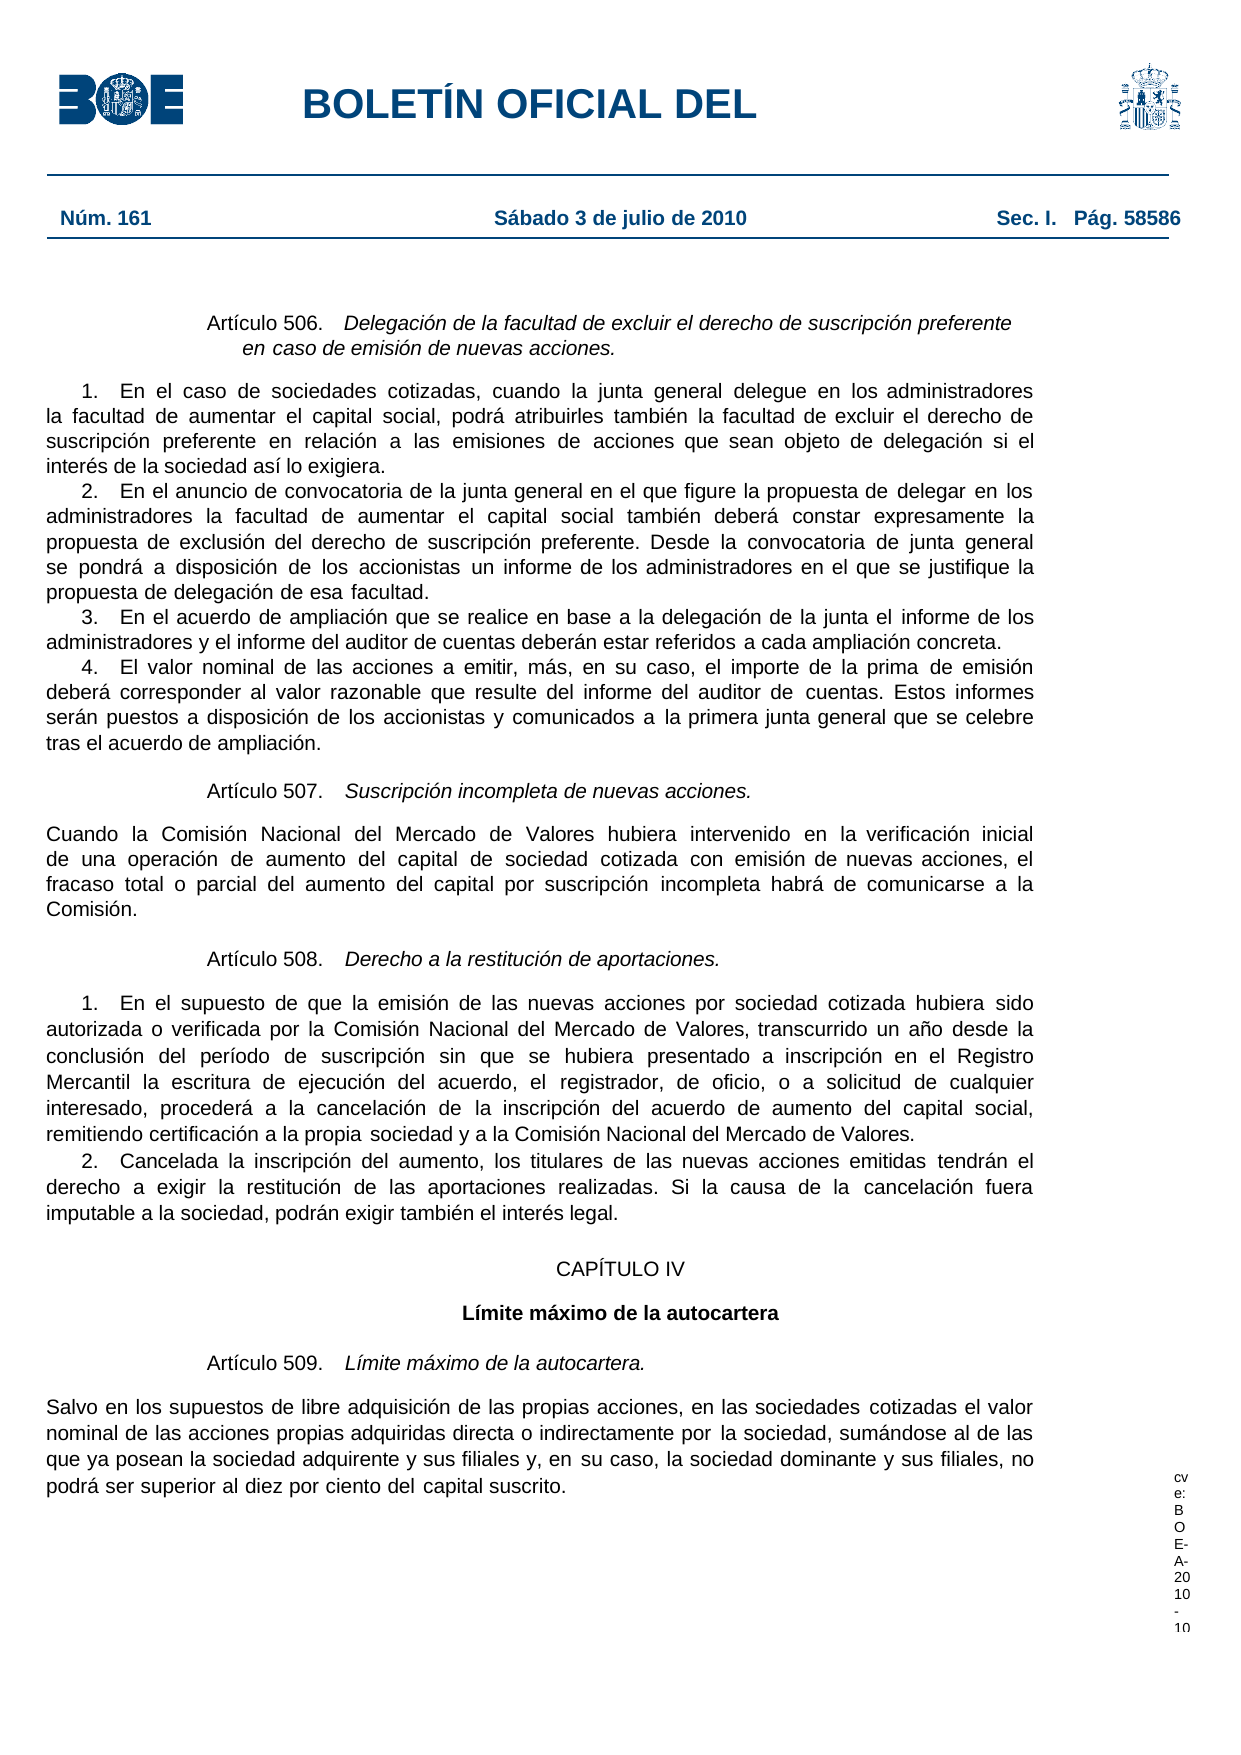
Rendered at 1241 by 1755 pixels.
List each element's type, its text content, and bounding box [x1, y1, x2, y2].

text cve: BOE-A-2010-10544 [1174, 1468, 1191, 1631]
text Artículo 507. Suscripción incompleta de nuevas acciones. [207, 779, 1195, 803]
list En el supuesto de que la emisión de las nuevas acciones por sociedad cotizada hubiera sido autorizada o verificada por la Comisión Nacional del Mercado de Valores, transcurrido un año desde la conclusión del período de suscripción sin que se hubiera presentado a inscripción en el Registro Mercantil la escritura de ejecución del acuerdo, el registrador, de oficio, o a solicitud de cualquier interesado, procederá a la cancelación de la inscripción del acuerdo de aumento del capital social, remitiendo certificación a la propia sociedad y a la Comisión Nacional del Mercado de Valores. [46, 991, 1034, 1146]
subtitle Límite máximo de la autocartera [46, 1301, 1195, 1324]
text CAPÍTULO IV [46, 1257, 1195, 1281]
list En el caso de sociedades cotizadas, cuando la junta general delegue en los administradores la facultad de aumentar el capital social, podrá atribuirles también la facultad de excluir el derecho de suscripción preferente en relación a las emisiones de acciones que sean objeto de delegación si el interés de la sociedad así lo exigiera. [46, 379, 1034, 478]
list En el anuncio de convocatoria de la junta general en el que figure la propuesta de delegar en los administradores la facultad de aumentar el capital social también deberá constar expresamente la propuesta de exclusión del derecho de suscripción preferente. Desde la convocatoria de junta general se pondrá a disposición de los accionistas un informe de los administradores en el que se justifique la propuesta de delegación de esa facultad. [46, 479, 1034, 604]
text Salvo en los supuestos de libre adquisición de las propias acciones, en las sociedades cotizadas el valor nominal de las acciones propias adquiridas directa o indirectamente por la sociedad, sumándose al de las que ya posean la sociedad adquirente y sus filiales y, en su caso, la sociedad dominante y sus filiales, no podrá ser superior al diez por ciento del capital suscrito. [46, 1395, 1034, 1498]
subtitle Núm. 161 Sábado 3 de julio de 2010 Sec. I. Pág. 58586 [46, 205, 1195, 229]
list Cancelada la inscripción del aumento, los titulares de las nuevas acciones emitidas tendrán el derecho a exigir la restitución de las aportaciones realizadas. Si la causa de la cancelación fuera imputable a la sociedad, podrán exigir también el interés legal. [46, 1148, 1034, 1225]
text Artículo 509. Límite máximo de la autocartera. [207, 1351, 1195, 1375]
list En el acuerdo de ampliación que se realice en base a la delegación de la junta el informe de los administradores y el informe del auditor de cuentas deberán estar referidos a cada ampliación concreta. [46, 605, 1034, 654]
text Artículo 508. Derecho a la restitución de aportaciones. [207, 947, 1195, 971]
list El valor nominal de las acciones a emitir, más, en su caso, el importe de la prima de emisión deberá corresponder al valor razonable que resulte del informe del auditor de cuentas. Estos informes serán puestos a disposición de los accionistas y comunicados a la primera junta general que se celebre tras el acuerdo de ampliación. [46, 655, 1034, 754]
text Cuando la Comisión Nacional del Mercado de Valores hubiera intervenido en la verificación inicial de una operación de aumento del capital de sociedad cotizada con emisión de nuevas acciones, el fracaso total o parcial del aumento del capital por suscripción incompleta habrá de comunicarse a la Comisión. [46, 822, 1034, 921]
text Artículo 506. Delegación de la facultad de excluir el derecho de suscripción preferente en caso de emisión de nuevas acciones. [207, 311, 1034, 360]
